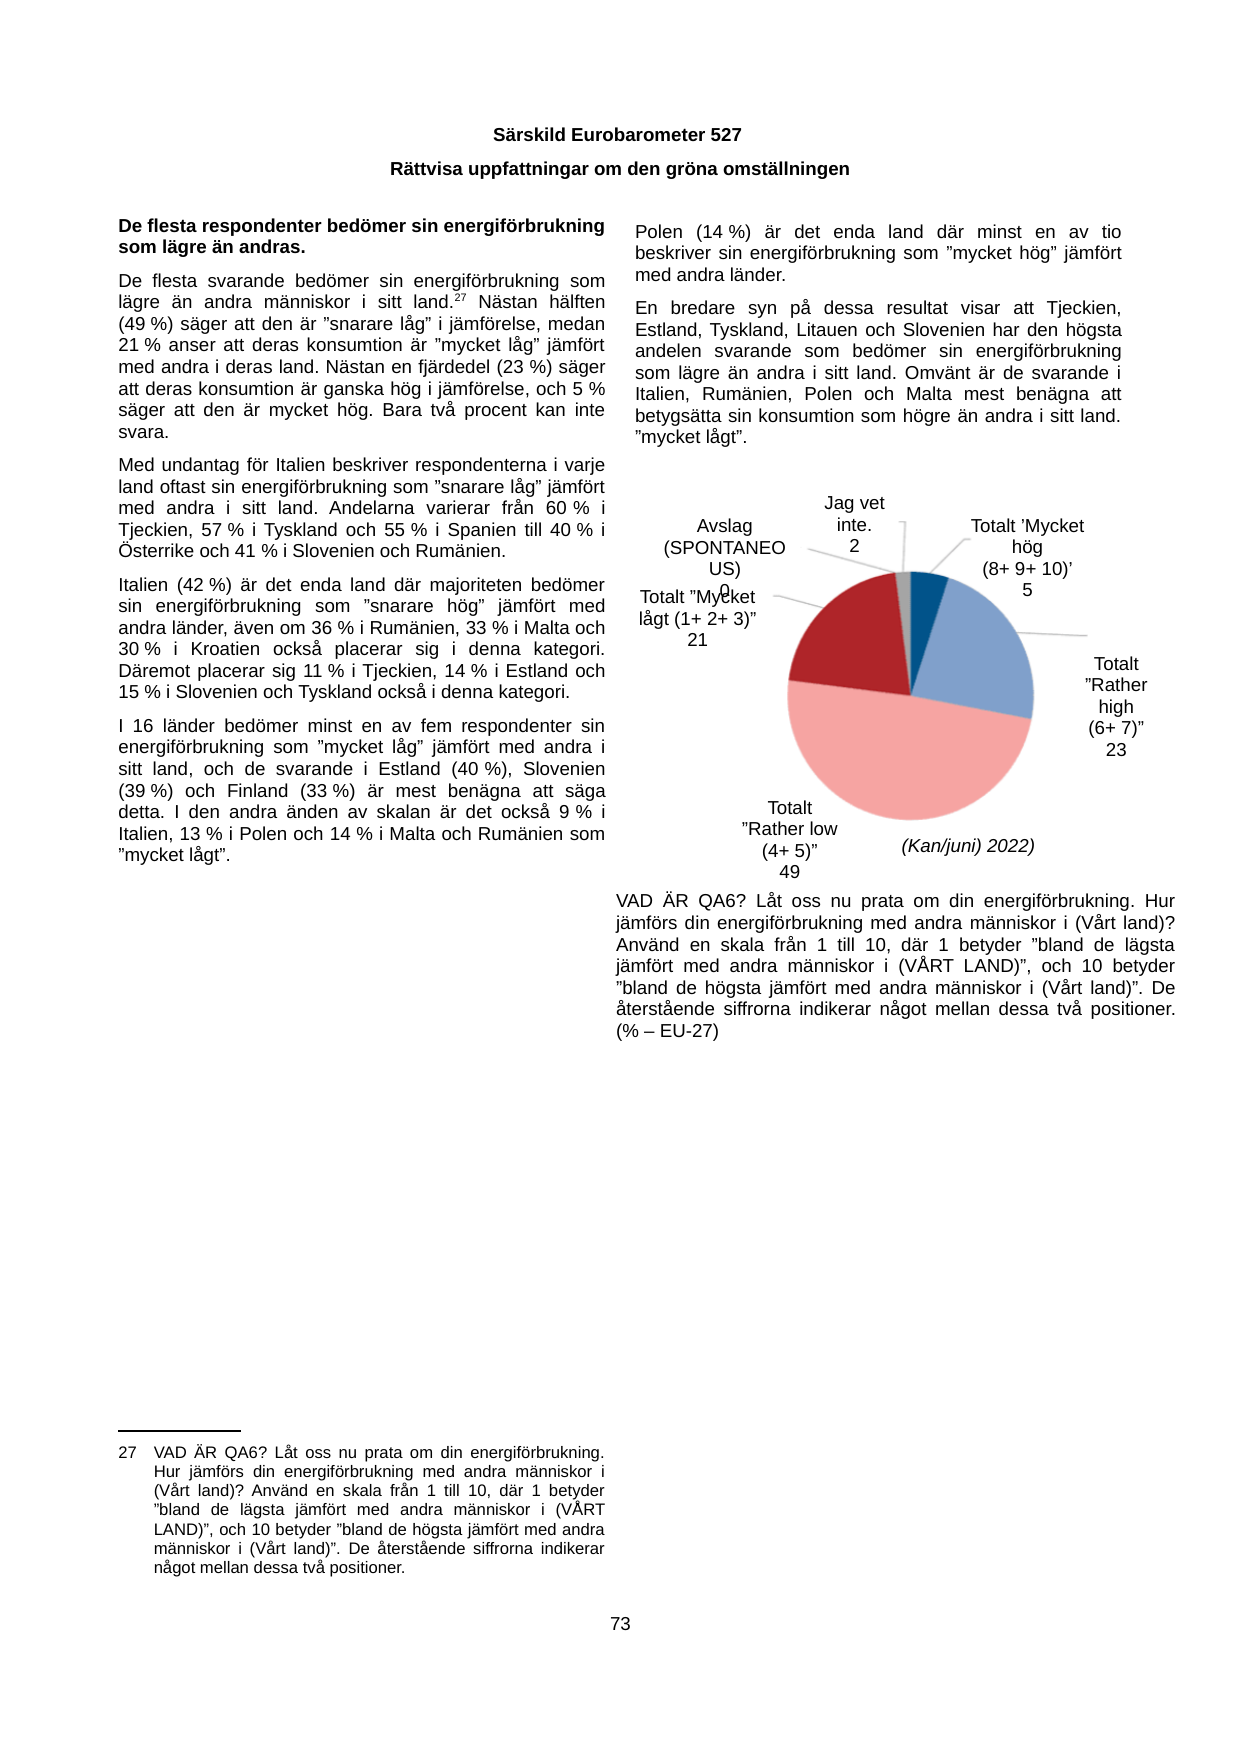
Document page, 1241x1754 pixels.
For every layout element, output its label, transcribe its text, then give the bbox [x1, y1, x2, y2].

text VAD ÄR QA6? Låt oss nu prata om din energiförbrukning. Hur jämförs din energiförbrukning med andra människor i (Vårt land)? Använd en skala från 1 till 10, där 1 betyder ”bland de lägsta jämfört med andra människor i (VÅRT LAND)”, och 10 betyder ”bland de högsta jämfört med andra människor i (Vårt land)”. De återstående siffrorna indikerar något mellan dessa två positioner. (% – EU-27) [616, 497, 1176, 1041]
text Polen (14 %) är det enda land där minst en av tio beskriver sin energiförbrukning som ”mycket hög” jämfört med andra länder. [635, 220, 1122, 285]
text De flesta respondenter bedömer sin energiförbrukning som lägre än andras. [118, 214, 605, 258]
picture [1029, 521, 1035, 529]
text [616, 484, 1176, 497]
text Med undantag för Italien beskriver respondenterna i varje land oftast sin energiförbrukning som ”snarare låg” jämfört med andra i sitt land. Andelarna varierar från 60 % i Tjeckien, 57 % i Tyskland och 55 % i Spanien till 40 % i Österrike och 41 % i Slovenien och Rumänien. [118, 454, 605, 562]
text En bredare syn på dessa resultat visar att Tjeckien, Estland, Tyskland, Litauen och Slovenien har den högsta andelen svarande som bedömer sin energiförbrukning som lägre än andra i sitt land. Omvänt är de svarande i Italien, Rumänien, Polen och Malta mest benägna att betygsätta sin konsumtion som högre än andra i sitt land. ”mycket lågt”. [635, 297, 1122, 448]
text I 16 länder bedömer minst en av fem respondenter sin energiförbrukning som ”mycket låg” jämfört med andra i sitt land, och de svarande i Estland (40 %), Slovenien (39 %) och Finland (33 %) är mest benägna att säga detta. I den andra änden av skalan är det också 9 % i Italien, 13 % i Polen och 14 % i Malta och Rumänien som ”mycket lågt”. [118, 715, 605, 866]
picture [748, 521, 1091, 824]
text De flesta svarande bedömer sin energiförbrukning som lägre än andra människor i sitt land. Nästan hälften (49 %) säger att den är ”snarare låg” i jämförelse, medan 21 % anser att deras konsumtion är ”mycket låg” jämfört med andra i deras land. Nästan en fjärdedel (23 %) säger att deras konsumtion är ganska hög i jämförelse, och 5 % säger att den är mycket hög. Bara två procent kan inte svara. [118, 269, 605, 442]
text VAD ÄR QA6? Låt oss nu prata om din energiförbrukning. Hur jämförs din energiförbrukning med andra människor i (Vårt land)? Använd en skala från 1 till 10, där 1 betyder ”bland de lägsta jämfört med andra människor i (VÅRT LAND)”, och 10 betyder ”bland de högsta jämfört med andra människor i (Vårt land)”. De återstående siffrorna indikerar något mellan dessa två positioner. [118, 1443, 605, 1577]
text Italien (42 %) är det enda land där majoriteten bedömer sin energiförbrukning som ”snarare hög” jämfört med andra länder, även om 36 % i Rumänien, 33 % i Malta och 30 % i Kroatien också placerar sig i denna kategori. Däremot placerar sig 11 % i Tjeckien, 14 % i Estland och 15 % i Slovenien och Tyskland också i denna kategori. [118, 573, 605, 703]
